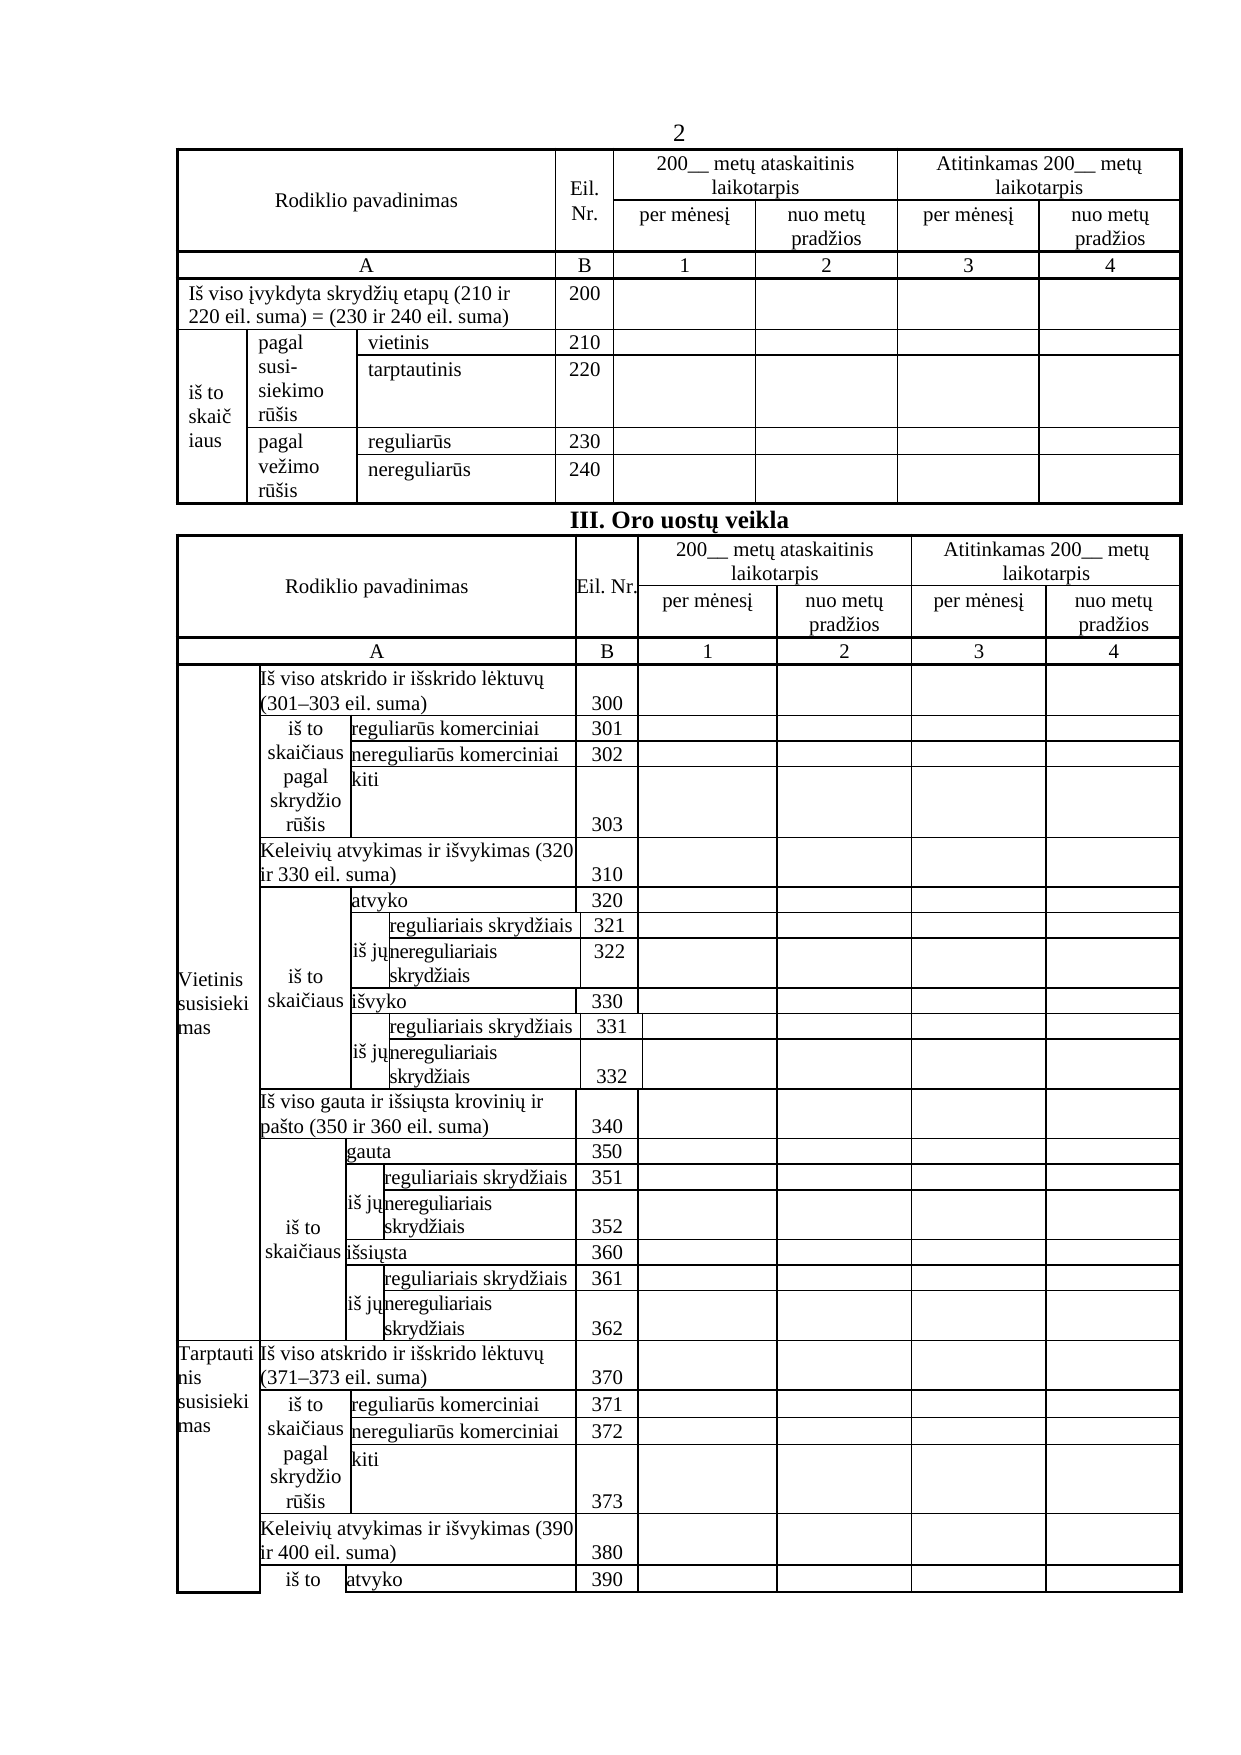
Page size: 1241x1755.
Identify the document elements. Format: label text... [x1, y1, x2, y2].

table_cell [639, 939, 776, 987]
table_cell [912, 1090, 1045, 1138]
table_cell 331 [581, 1014, 642, 1038]
table_cell [756, 280, 897, 328]
table_cell 351 [577, 1165, 637, 1189]
table_cell [639, 1514, 776, 1564]
table_cell [614, 455, 755, 502]
table_cell [639, 1445, 776, 1513]
table_cell [778, 716, 911, 740]
table_cell 373 [577, 1445, 637, 1513]
table_cell [1040, 330, 1179, 354]
table_cell [778, 913, 911, 937]
table_cell 372 [577, 1418, 637, 1443]
table_cell 352 [577, 1191, 637, 1238]
table_cell [1047, 666, 1179, 714]
table_cell nereguliariais skrydžiais [385, 1191, 575, 1238]
table_cell [1047, 913, 1179, 937]
table_cell [778, 1139, 911, 1163]
table_cell [912, 1445, 1045, 1513]
table_cell kiti [352, 767, 575, 836]
table_cell A [179, 253, 555, 277]
table_cell iš jų [352, 1014, 389, 1088]
table_cell Iš viso įvykdyta skrydžių etapų (210 ir 220 eil. suma) = (230 ir 240 eil. suma) [179, 280, 555, 328]
table_cell 330 [577, 989, 637, 1013]
table_cell Keleivių atvykimas ir išvykimas (320 ir 330 eil. suma) [261, 838, 575, 886]
table_cell [778, 1341, 911, 1389]
table_cell 301 [577, 716, 637, 740]
table_header Eil. Nr. [577, 537, 637, 636]
table_cell [1047, 742, 1179, 766]
table_header Rodiklio pavadinimas [179, 537, 575, 636]
table_cell nuo metų pradžios [778, 586, 911, 636]
table_cell iš to skaičiaus pagal skrydžio rūšis [261, 1391, 350, 1513]
table_cell atvyko [347, 1566, 575, 1591]
table_cell Iš viso gauta ir išsiųsta krovinių ir pašto (350 ir 360 eil. suma) [261, 1090, 575, 1138]
table_cell [639, 1165, 776, 1189]
table_cell [778, 1014, 911, 1038]
table_cell iš to skaičiaus [261, 1139, 345, 1339]
table_cell [912, 716, 1045, 740]
table_cell 210 [556, 330, 613, 354]
table_cell [639, 1090, 776, 1138]
table_cell 3 [912, 639, 1045, 663]
table_cell [639, 1191, 776, 1238]
table_cell [778, 666, 911, 714]
table_cell [898, 455, 1038, 502]
table_cell [639, 1291, 776, 1339]
table_cell [639, 1391, 776, 1416]
table_header Eil. Nr. [556, 151, 613, 250]
table_cell iš jų [352, 913, 389, 987]
table_cell per mėnesį [614, 201, 755, 250]
table_cell 220 [556, 356, 613, 426]
table_cell [912, 989, 1045, 1013]
table_cell 321 [581, 913, 637, 937]
table_cell iš to skaičiaus pagal skrydžio rūšis [261, 716, 350, 836]
table_cell [778, 1165, 911, 1189]
text III. Oro uostų veikla [177, 505, 1181, 533]
table_header Atitinkamas 200__ metų laikotarpis [912, 537, 1179, 585]
table_cell išsiųsta [347, 1240, 575, 1264]
table_cell [1047, 1291, 1179, 1339]
table_cell [912, 913, 1045, 937]
table_cell nuo metų pradžios [756, 201, 897, 250]
table_cell [614, 330, 755, 354]
table_cell [1047, 1566, 1179, 1591]
table_cell [778, 1266, 911, 1290]
table_cell [1047, 1514, 1179, 1564]
table_cell [1047, 1341, 1179, 1389]
table_cell [778, 742, 911, 766]
table_cell tarptautinis [358, 356, 555, 426]
table_cell [1040, 280, 1179, 328]
table_cell 390 [577, 1566, 637, 1591]
table_cell 350 [577, 1139, 637, 1163]
table_header Rodiklio pavadinimas [179, 151, 555, 250]
table_cell [1047, 989, 1179, 1013]
table_cell 360 [577, 1240, 637, 1264]
table_cell [756, 356, 897, 426]
table_cell [912, 838, 1045, 886]
table_cell [614, 428, 755, 453]
table_cell [1047, 1191, 1179, 1238]
table_cell iš to skaičiaus [179, 330, 246, 502]
table_cell 361 [577, 1266, 637, 1290]
table_cell [912, 1566, 1045, 1591]
table_cell [898, 280, 1038, 328]
table_cell vietinis [358, 330, 555, 354]
table_cell [912, 767, 1045, 836]
table_cell [1047, 1165, 1179, 1189]
table_cell [639, 913, 776, 937]
table_cell 2 [756, 253, 897, 277]
table_cell [756, 428, 897, 453]
table_cell [1047, 939, 1179, 987]
table_cell reguliarūs komerciniai [352, 716, 575, 740]
table_header Atitinkamas 200__ metų laikotarpis [898, 151, 1179, 199]
table_cell [1040, 455, 1179, 502]
table_cell reguliarūs [358, 428, 555, 453]
table_cell [639, 888, 776, 912]
table_cell pagal vežimo rūšis [248, 428, 356, 502]
table_cell nereguliariais skrydžiais [385, 1291, 575, 1339]
table_cell 4 [1040, 253, 1179, 277]
table_cell [1047, 838, 1179, 886]
table_cell pagal susi-siekimo rūšis [248, 330, 356, 426]
table_cell 2 [778, 639, 911, 663]
table_cell nereguliarūs komerciniai [352, 1418, 575, 1443]
table_cell [1047, 716, 1179, 740]
table_cell [639, 666, 776, 714]
table_cell [1047, 1418, 1179, 1443]
table_cell kiti [352, 1445, 575, 1513]
table_cell [1047, 1090, 1179, 1138]
table_cell 1 [639, 639, 776, 663]
table_cell [1047, 1391, 1179, 1416]
table_cell reguliarūs komerciniai [352, 1391, 575, 1416]
table_cell Vietinis susisiekimas [179, 666, 259, 1339]
table_cell 371 [577, 1391, 637, 1416]
table_cell per mėnesį [912, 586, 1045, 636]
table_cell Iš viso atskrido ir išskrido lėktuvų (301–303 eil. suma) [261, 666, 575, 714]
table_cell [643, 1040, 776, 1088]
table_cell [639, 1341, 776, 1389]
table_cell 200 [556, 280, 613, 328]
table_cell [1040, 356, 1179, 426]
table_cell 3 [898, 253, 1038, 277]
table_cell nereguliarūs komerciniai [352, 742, 575, 766]
table_cell [778, 1090, 911, 1138]
table_cell [1047, 767, 1179, 836]
table_cell iš to skaičiaus [261, 888, 350, 1088]
table_cell [639, 1139, 776, 1163]
table_cell [912, 888, 1045, 912]
table_cell [912, 939, 1045, 987]
table_cell [639, 1418, 776, 1443]
table_cell [778, 1391, 911, 1416]
table_cell B [556, 253, 613, 277]
table_header 200__ metų ataskaitinis laikotarpis [614, 151, 897, 199]
table_cell [778, 1240, 911, 1264]
table_cell [1047, 1240, 1179, 1264]
table_cell [912, 1341, 1045, 1389]
table_cell [639, 742, 776, 766]
table_header 200__ metų ataskaitinis laikotarpis [639, 537, 911, 585]
table_cell [756, 330, 897, 354]
table_cell [912, 1391, 1045, 1416]
table_cell [639, 989, 776, 1013]
table_cell [912, 1191, 1045, 1238]
table_cell 300 [577, 666, 637, 714]
table_cell [1047, 888, 1179, 912]
table_cell 380 [577, 1514, 637, 1564]
table_cell [912, 1165, 1045, 1189]
table_cell [778, 939, 911, 987]
table_cell A [179, 639, 575, 663]
table_cell [778, 767, 911, 836]
table_cell [898, 356, 1038, 426]
table_cell [778, 1445, 911, 1513]
table_cell 240 [556, 455, 613, 502]
table_cell reguliariais skrydžiais [390, 1014, 580, 1038]
table_cell [778, 1566, 911, 1591]
table_cell atvyko [352, 888, 575, 912]
table_cell [912, 1291, 1045, 1339]
table_cell [778, 989, 911, 1013]
table_cell iš to [261, 1566, 345, 1591]
table_cell [912, 666, 1045, 714]
table_cell [639, 716, 776, 740]
table_cell Tarptautinis susisiekimas [179, 1341, 259, 1591]
table_cell nereguliariais skrydžiais [390, 939, 580, 987]
table_cell [778, 888, 911, 912]
table_cell [1040, 428, 1179, 453]
table_cell per mėnesį [898, 201, 1038, 250]
table_cell nereguliarūs [358, 455, 555, 502]
table_cell [898, 428, 1038, 453]
table_cell 370 [577, 1341, 637, 1389]
table_cell [643, 1014, 776, 1038]
table_cell [778, 838, 911, 886]
table_cell 4 [1047, 639, 1179, 663]
table_cell 332 [581, 1040, 642, 1088]
table_cell reguliariais skrydžiais [385, 1266, 575, 1290]
table_cell [1047, 1266, 1179, 1290]
table_cell [1047, 1445, 1179, 1513]
table_cell [756, 455, 897, 502]
table_cell [898, 330, 1038, 354]
table_cell [912, 1418, 1045, 1443]
table_cell 230 [556, 428, 613, 453]
table_cell [639, 1240, 776, 1264]
table_cell [639, 1266, 776, 1290]
table_cell gauta [347, 1139, 575, 1163]
table_cell reguliariais skrydžiais [390, 913, 580, 937]
table_cell išvyko [352, 989, 575, 1013]
table_cell 322 [581, 939, 637, 987]
table_cell 302 [577, 742, 637, 766]
table_cell nereguliariais skrydžiais [390, 1040, 580, 1088]
table_cell [639, 767, 776, 836]
table_cell 362 [577, 1291, 637, 1339]
table_cell 310 [577, 838, 637, 886]
table_cell iš jų [347, 1266, 383, 1339]
table_cell [778, 1514, 911, 1564]
table_cell 303 [577, 767, 637, 836]
table_cell [778, 1040, 911, 1088]
table_cell [778, 1291, 911, 1339]
table_cell [1047, 1040, 1179, 1088]
table_cell [614, 356, 755, 426]
table_cell iš jų [347, 1165, 383, 1238]
table_cell [778, 1418, 911, 1443]
table_cell [639, 1566, 776, 1591]
table_cell [912, 1040, 1045, 1088]
table_cell [1047, 1139, 1179, 1163]
table_cell [912, 742, 1045, 766]
table_cell [912, 1139, 1045, 1163]
table_cell 340 [577, 1090, 637, 1138]
table_cell Iš viso atskrido ir išskrido lėktuvų (371–373 eil. suma) [261, 1341, 575, 1389]
table_cell [912, 1266, 1045, 1290]
table_cell 320 [577, 888, 637, 912]
table_cell [912, 1514, 1045, 1564]
table_cell 1 [614, 253, 755, 277]
table_cell [912, 1014, 1045, 1038]
table_cell [912, 1240, 1045, 1264]
table_cell per mėnesį [639, 586, 776, 636]
table_cell nuo metų pradžios [1040, 201, 1179, 250]
table_cell [778, 1191, 911, 1238]
table_cell Keleivių atvykimas ir išvykimas (390 ir 400 eil. suma) [261, 1514, 575, 1564]
table_cell [614, 280, 755, 328]
table_cell B [577, 639, 637, 663]
table_cell [1047, 1014, 1179, 1038]
table_cell [639, 838, 776, 886]
table_cell reguliariais skrydžiais [385, 1165, 575, 1189]
table_cell nuo metų pradžios [1047, 586, 1179, 636]
